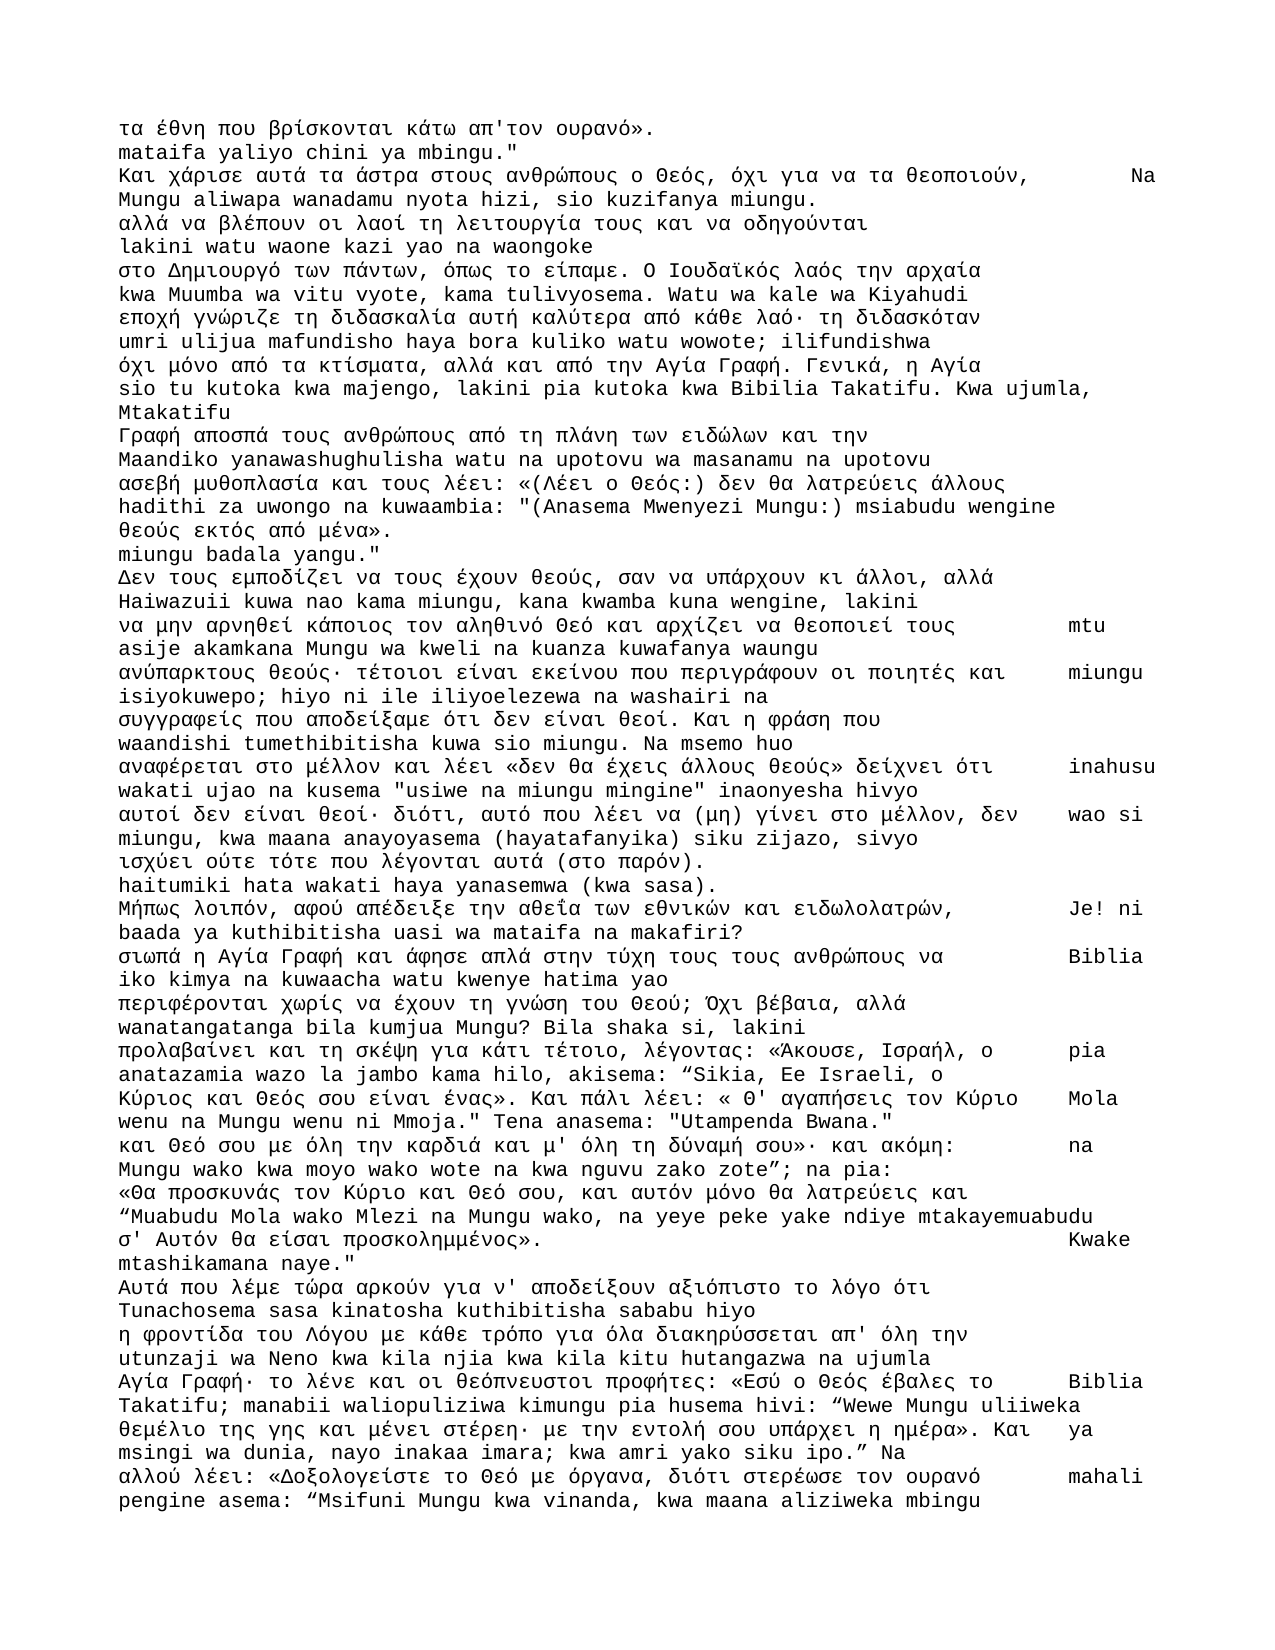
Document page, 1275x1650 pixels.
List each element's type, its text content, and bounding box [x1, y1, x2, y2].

text θεμέλιο της γης και μένει στέρεη· με την εντολή σου υπάρχει η ημέρα». Και ya msingi wa dunia, nayo inakaa imara; kwa amri yako siku ipo.” Na [118, 1419, 1157, 1466]
text εποχή γνώριζε τη διδασκαλία αυτή καλύτερα από κάθε λαό· τη διδασκόταν umri ulijua mafundisho haya bora kuliko watu wowote; ilifundishwa [118, 307, 1157, 354]
text Αυτά που λέμε τώρα αρκούν για ν' αποδείξουν αξιόπιστο το λόγο ότι Tunachosema sasa kinatosha kuthibitisha sababu hiyo [118, 1277, 1157, 1324]
text ασεβή μυθοπλασία και τους λέει: «(Λέει ο Θεός:) δεν θα λατρεύεις άλλους hadithi za uwongo na kuwaambia: "(Anasema Mwenyezi Mungu:) msiabudu wengine [118, 473, 1157, 520]
text ανύπαρκτους θεούς· τέτοιοι είναι εκείνου που περιγράφουν οι ποιητές και miungu isiyokuwepo; hiyo ni ile iliyoelezewa na washairi na [118, 662, 1157, 709]
text Αγία Γραφή· το λένε και οι θεόπνευστοι προφήτες: «Εσύ ο Θεός έβαλες το Biblia Takatifu; manabii waliopuliziwa kimungu pia husema hivi: “Wewe Mungu uliiweka [118, 1371, 1157, 1419]
text ισχύει ούτε τότε που λέγονται αυτά (στο παρόν). haitumiki hata wakati haya yanasemwa (kwa sasa). [118, 851, 1157, 898]
text όχι μόνο από τα κτίσματα, αλλά και από την Αγία Γραφή. Γενικά, η Αγία sio tu kutoka kwa majengo, lakini pia kutoka kwa Bibilia Takatifu. Kwa ujumla, Mtakatifu [118, 354, 1157, 426]
text σιωπά η Αγία Γραφή και άφησε απλά στην τύχη τους τους ανθρώπους να Biblia iko kimya na kuwaacha watu kwenye hatima yao [118, 946, 1157, 993]
text προλαβαίνει και τη σκέψη για κάτι τέτοιο, λέγοντας: «Άκουσε, Ισραήλ, ο pia anatazamia wazo la jambo kama hilo, akisema: “Sikia, Ee Israeli, o [118, 1040, 1157, 1088]
text σ' Αυτόν θα είσαι προσκολημμένος». Kwake mtashikamana naye." [118, 1229, 1157, 1277]
text στο Δημιουργό των πάντων, όπως το είπαμε. Ο Ιουδαϊκός λαός την αρχαία kwa Muumba wa vitu vyote, kama tulivyosema. Watu wa kale wa Kiyahudi [118, 260, 1157, 307]
text και Θεό σου με όλη την καρδιά και μ' όλη τη δύναμή σου»· και ακόμη: na Mungu wako kwa moyo wako wote na kwa nguvu zako zote”; na pia: [118, 1135, 1157, 1182]
text Κύριος και Θεός σου είναι ένας». Και πάλι λέει: « Θ' αγαπήσεις τον Κύριο Mola wenu na Mungu wenu ni Mmoja." Tena anasema: "Utampenda Bwana." [118, 1088, 1157, 1135]
text θεούς εκτός από μένα». miungu badala yangu." [118, 520, 1157, 567]
text να μην αρνηθεί κάποιος τον αληθινό Θεό και αρχίζει να θεοποιεί τους mtu asije akamkana Mungu wa kweli na kuanza kuwafanya waungu [118, 615, 1157, 662]
text Και χάρισε αυτά τα άστρα στους ανθρώπους ο Θεός, όχι για να τα θεοποιούν, Na Mungu aliwapa wanadamu nyota hizi, sio kuzifanya miungu. [118, 165, 1157, 213]
text αλλά να βλέπουν οι λαοί τη λειτουργία τους και να οδηγούνται lakini watu waone kazi yao na waongoke [118, 213, 1157, 260]
text αναφέρεται στο μέλλον και λέει «δεν θα έχεις άλλους θεούς» δείχνει ότι inahusu wakati ujao na kusema "usiwe na miungu mingine" inaonyesha hivyo [118, 757, 1157, 804]
text περιφέρονται χωρίς να έχουν τη γνώση του Θεού; Όχι βέβαια, αλλά wanatangatanga bila kumjua Mungu? Bila shaka si, lakini [118, 993, 1157, 1040]
text αυτοί δεν είναι θεοί· διότι, αυτό που λέει να (μη) γίνει στο μέλλον, δεν wao si miungu, kwa maana anayoyasema (hayatafanyika) siku zijazo, sivyo [118, 804, 1157, 851]
text η φροντίδα του Λόγου με κάθε τρόπο για όλα διακηρύσσεται απ' όλη την utunzaji wa Neno kwa kila njia kwa kila kitu hutangazwa na ujumla [118, 1324, 1157, 1371]
text αλλού λέει: «Δοξολογείστε το Θεό με όργανα, διότι στερέωσε τον ουρανό mahali pengine asema: “Msifuni Mungu kwa vinanda, kwa maana aliziweka mbingu [118, 1466, 1157, 1513]
text «Θα προσκυνάς τον Κύριο και Θεό σου, και αυτόν μόνο θα λατρεύεις και “Muabudu Mola wako Mlezi na Mungu wako, na yeye peke yake ndiye mtakayemuabudu [118, 1182, 1157, 1229]
text Γραφή αποσπά τους ανθρώπους από τη πλάνη των ειδώλων και την Maandiko yanawashughulisha watu na upotovu wa masanamu na upotovu [118, 426, 1157, 473]
text τα έθνη που βρίσκονται κάτω απ'τον ουρανό». mataifa yaliyo chini ya mbingu." [118, 118, 1157, 165]
text Δεν τους εμποδίζει να τους έχουν θεούς, σαν να υπάρχουν κι άλλοι, αλλά Haiwazuii kuwa nao kama miungu, kana kwamba kuna wengine, lakini [118, 567, 1157, 615]
text Μήπως λοιπόν, αφού απέδειξε την αθεΐα των εθνικών και ειδωλολατρών, Je! ni baada ya kuthibitisha uasi wa mataifa na makafiri? [118, 898, 1157, 946]
text συγγραφείς που αποδείξαμε ότι δεν είναι θεοί. Και η φράση που waandishi tumethibitisha kuwa sio miungu. Na msemo huo [118, 709, 1157, 757]
